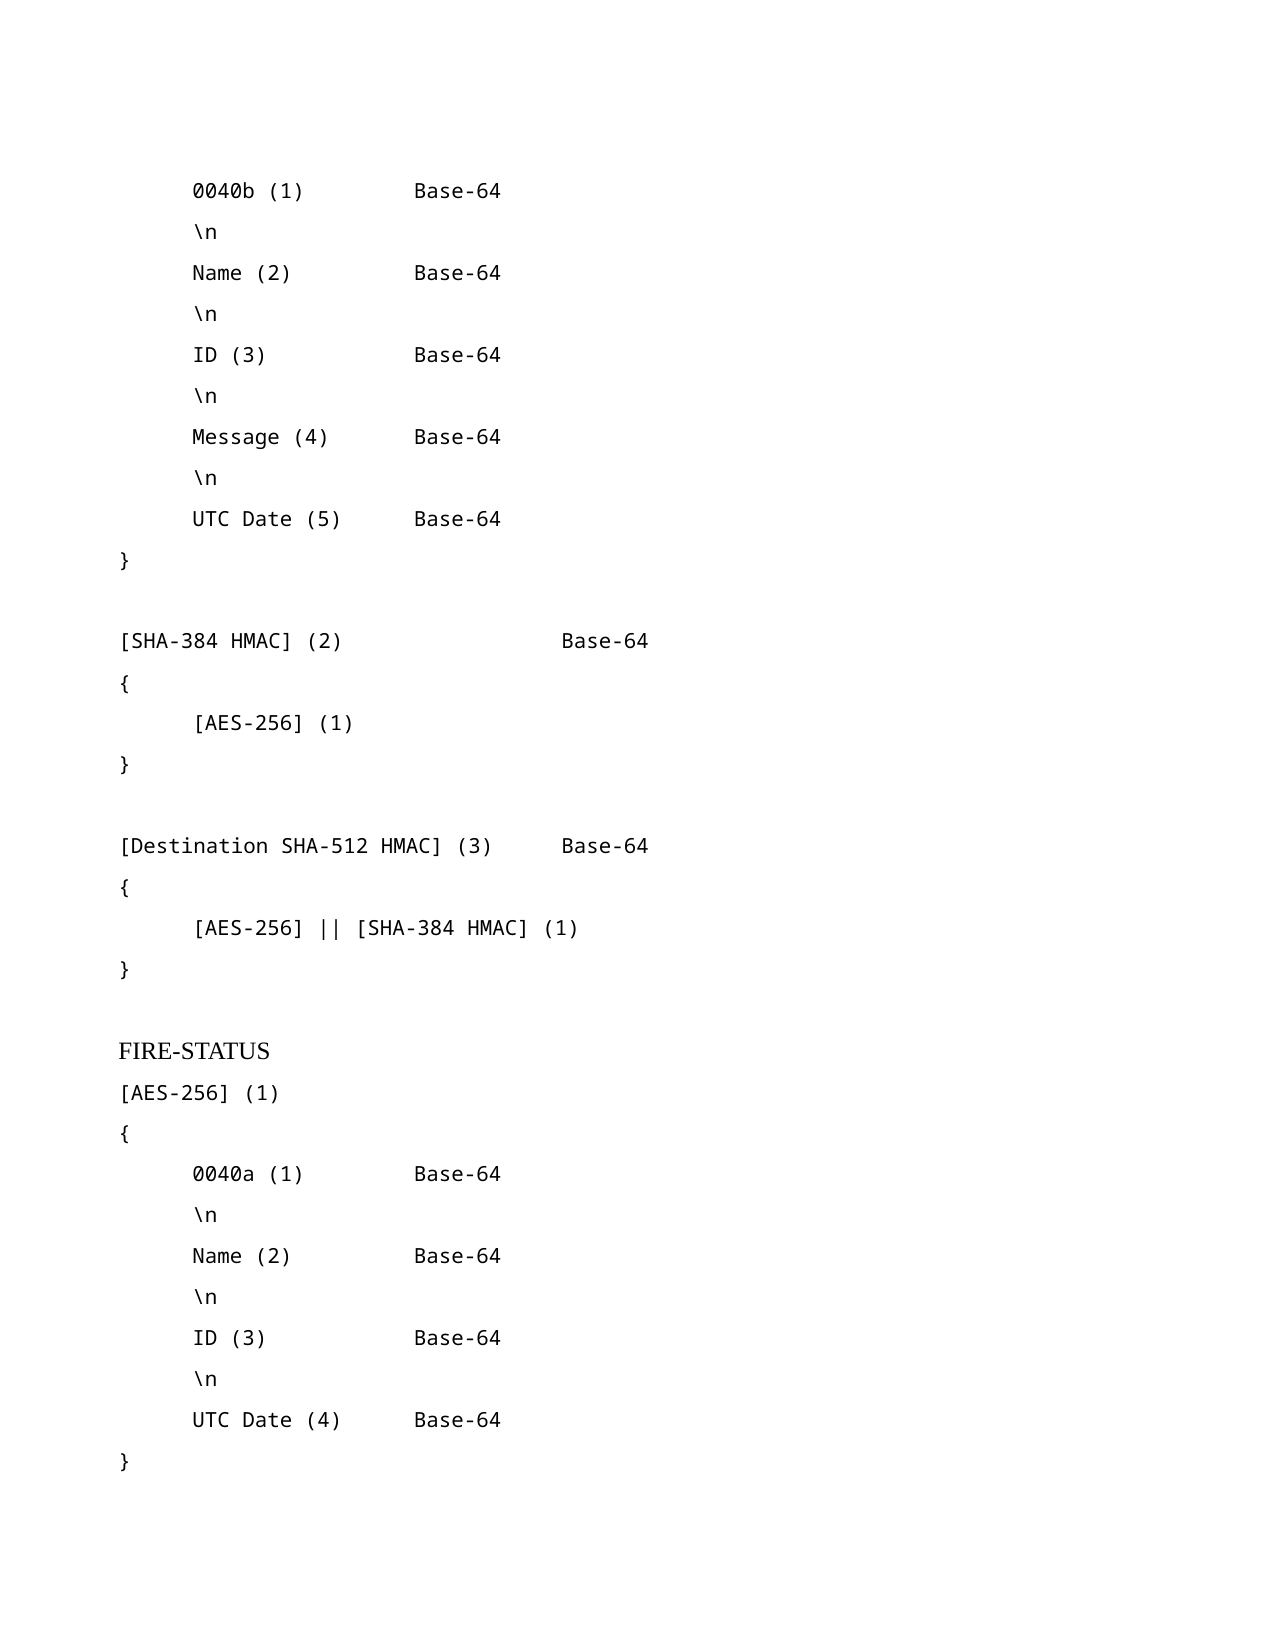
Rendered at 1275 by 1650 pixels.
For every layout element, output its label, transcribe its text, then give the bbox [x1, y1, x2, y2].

text \n [118, 217, 1157, 246]
text [SHA-384 HMAC] (2) Base-64 [118, 627, 1157, 655]
text [Destination SHA-512 HMAC] (3) Base-64 [118, 831, 1157, 860]
text UTC Date (5) Base-64 [118, 504, 1157, 532]
text ID (3) Base-64 [118, 1323, 1157, 1352]
text } [118, 1446, 1157, 1474]
text Name (2) Base-64 [118, 1241, 1157, 1270]
text [AES-256] (1) [118, 708, 1157, 737]
text [AES-256] || [SHA-384 HMAC] (1) [118, 913, 1157, 942]
text 0040b (1) Base-64 [118, 176, 1157, 205]
text \n [118, 1364, 1157, 1393]
text ID (3) Base-64 [118, 340, 1157, 368]
text { [118, 872, 1157, 901]
text } [118, 545, 1157, 573]
text \n [118, 381, 1157, 409]
text Name (2) Base-64 [118, 258, 1157, 287]
text { [118, 668, 1157, 696]
text \n [118, 1282, 1157, 1311]
text 0040a (1) Base-64 [118, 1159, 1157, 1188]
text UTC Date (4) Base-64 [118, 1405, 1157, 1433]
text FIRE-STATUS [118, 1036, 1157, 1065]
text } [118, 954, 1157, 983]
text { [118, 1118, 1157, 1147]
text \n [118, 299, 1157, 328]
text \n [118, 463, 1157, 491]
text } [118, 749, 1157, 778]
text \n [118, 1200, 1157, 1229]
text Message (4) Base-64 [118, 422, 1157, 450]
text [AES-256] (1) [118, 1078, 1157, 1106]
